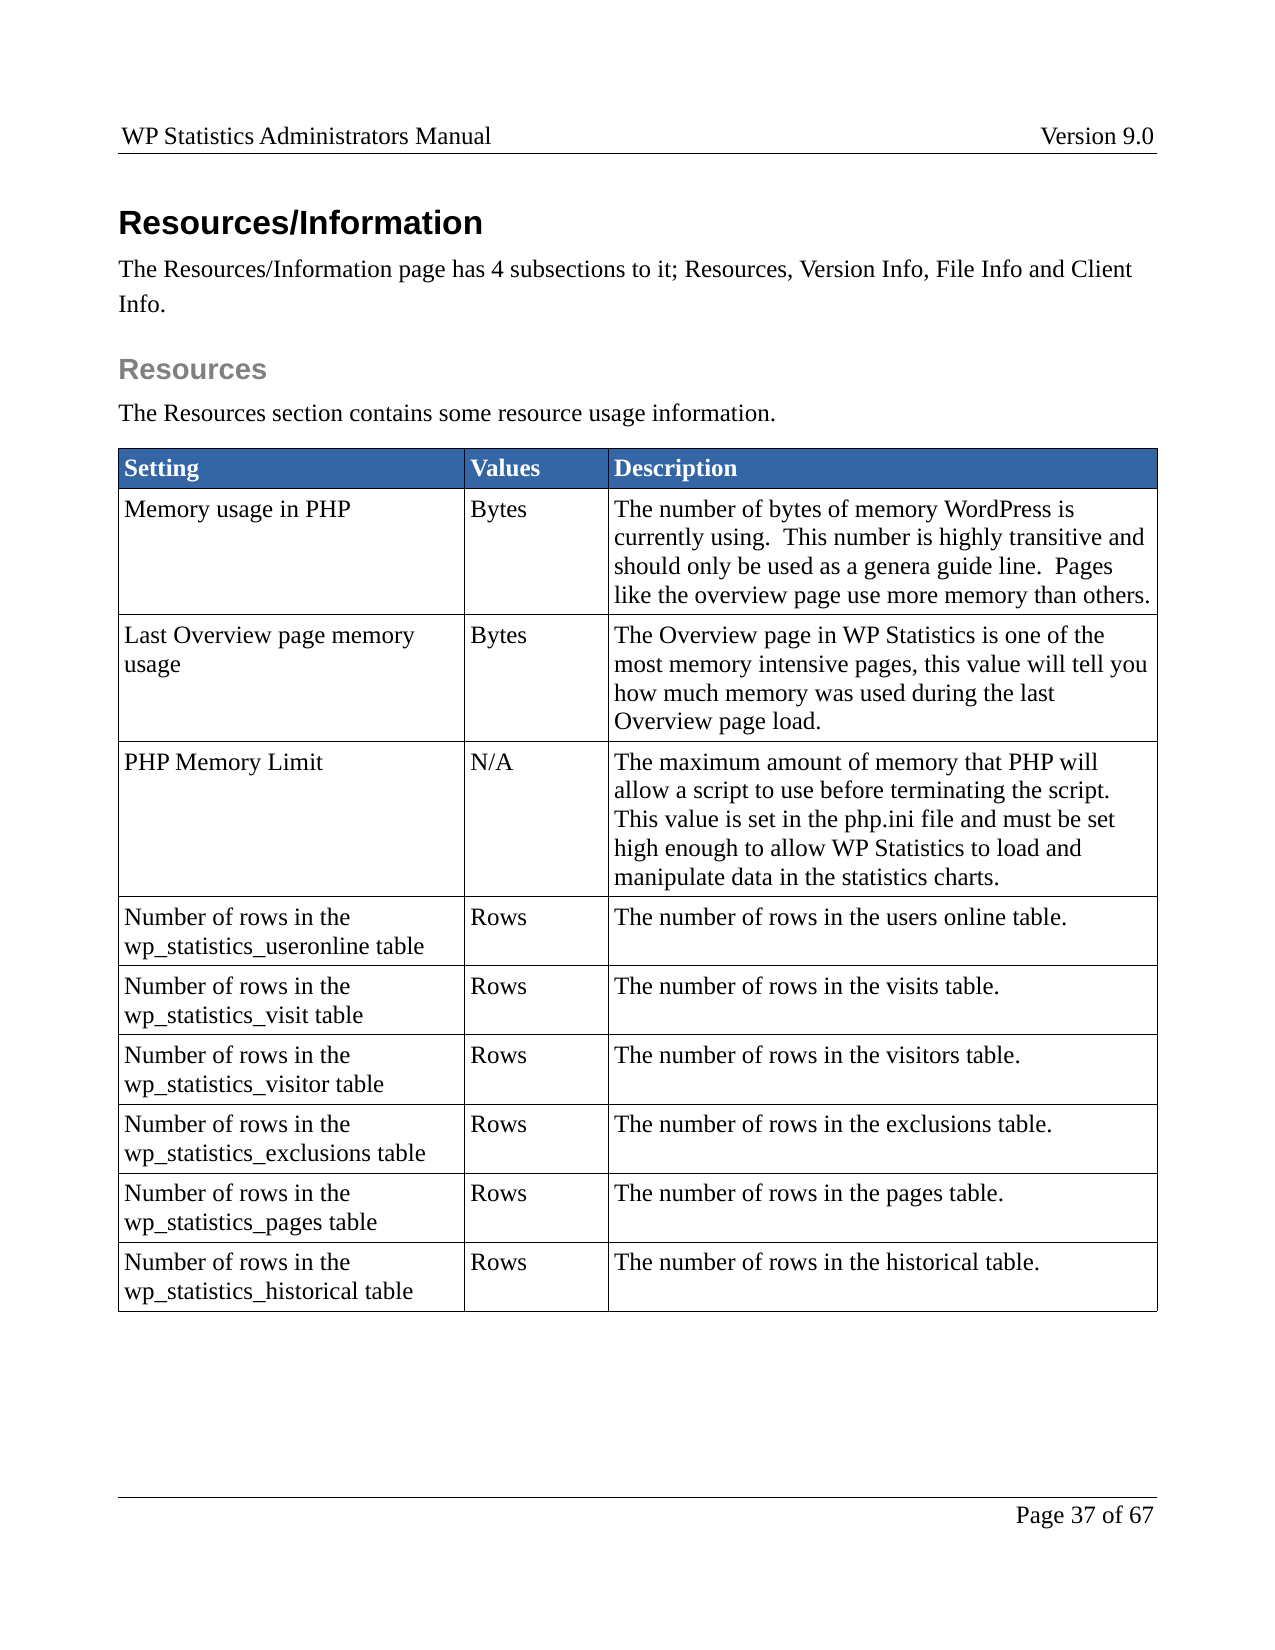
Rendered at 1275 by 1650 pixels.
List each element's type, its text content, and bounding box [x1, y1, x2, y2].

table_cell The number of bytes of memory WordPress is currently using. This number is highly transitive and should only be used as a genera guide line. Pages like the overview page use more memory than others. [609, 489, 1157, 614]
table_cell The number of rows in the pages table. [609, 1174, 1157, 1242]
table_cell Rows [465, 1243, 608, 1311]
table_cell The maximum amount of memory that PHP will allow a script to use before terminating the script. This value is set in the php.ini file and must be set high enough to allow WP Statistics to load and manipulate data in the statistics charts. [609, 742, 1157, 896]
table_cell The number of rows in the users online table. [609, 897, 1157, 965]
table_cell Rows [465, 966, 608, 1034]
table_cell Number of rows in the wp_statistics_historical table [119, 1243, 464, 1311]
table_cell Number of rows in the wp_statistics_useronline table [119, 897, 464, 965]
table_header Setting [119, 449, 464, 488]
table_cell Rows [465, 1105, 608, 1172]
table_cell Bytes [465, 489, 608, 614]
table_cell Number of rows in the wp_statistics_visitor table [119, 1035, 464, 1103]
table_cell Last Overview page memory usage [119, 615, 464, 741]
table_cell Rows [465, 1035, 608, 1103]
table_cell The number of rows in the visitors table. [609, 1035, 1157, 1103]
table_header Description [609, 449, 1157, 488]
table_cell The number of rows in the visits table. [609, 966, 1157, 1034]
table_cell Number of rows in the wp_statistics_pages table [119, 1174, 464, 1242]
subtitle Resources/Information [118, 203, 1157, 242]
subtitle Resources [118, 352, 1157, 386]
text The Resources/Information page has 4 subsections to it; Resources, Version Info, File Info and Client Info. [118, 254, 1157, 317]
table_header Values [465, 449, 608, 488]
table_cell The number of rows in the exclusions table. [609, 1105, 1157, 1172]
table_cell Number of rows in the wp_statistics_exclusions table [119, 1105, 464, 1172]
table_cell Memory usage in PHP [119, 489, 464, 614]
table_cell PHP Memory Limit [119, 742, 464, 896]
text The Resources section contains some resource usage information. [118, 398, 1157, 427]
table_cell Rows [465, 1174, 608, 1242]
table_cell Bytes [465, 615, 608, 741]
table_cell Rows [465, 897, 608, 965]
table_cell The Overview page in WP Statistics is one of the most memory intensive pages, this value will tell you how much memory was used during the last Overview page load. [609, 615, 1157, 741]
table_cell N/A [465, 742, 608, 896]
table_cell Number of rows in the wp_statistics_visit table [119, 966, 464, 1034]
table_cell The number of rows in the historical table. [609, 1243, 1157, 1311]
